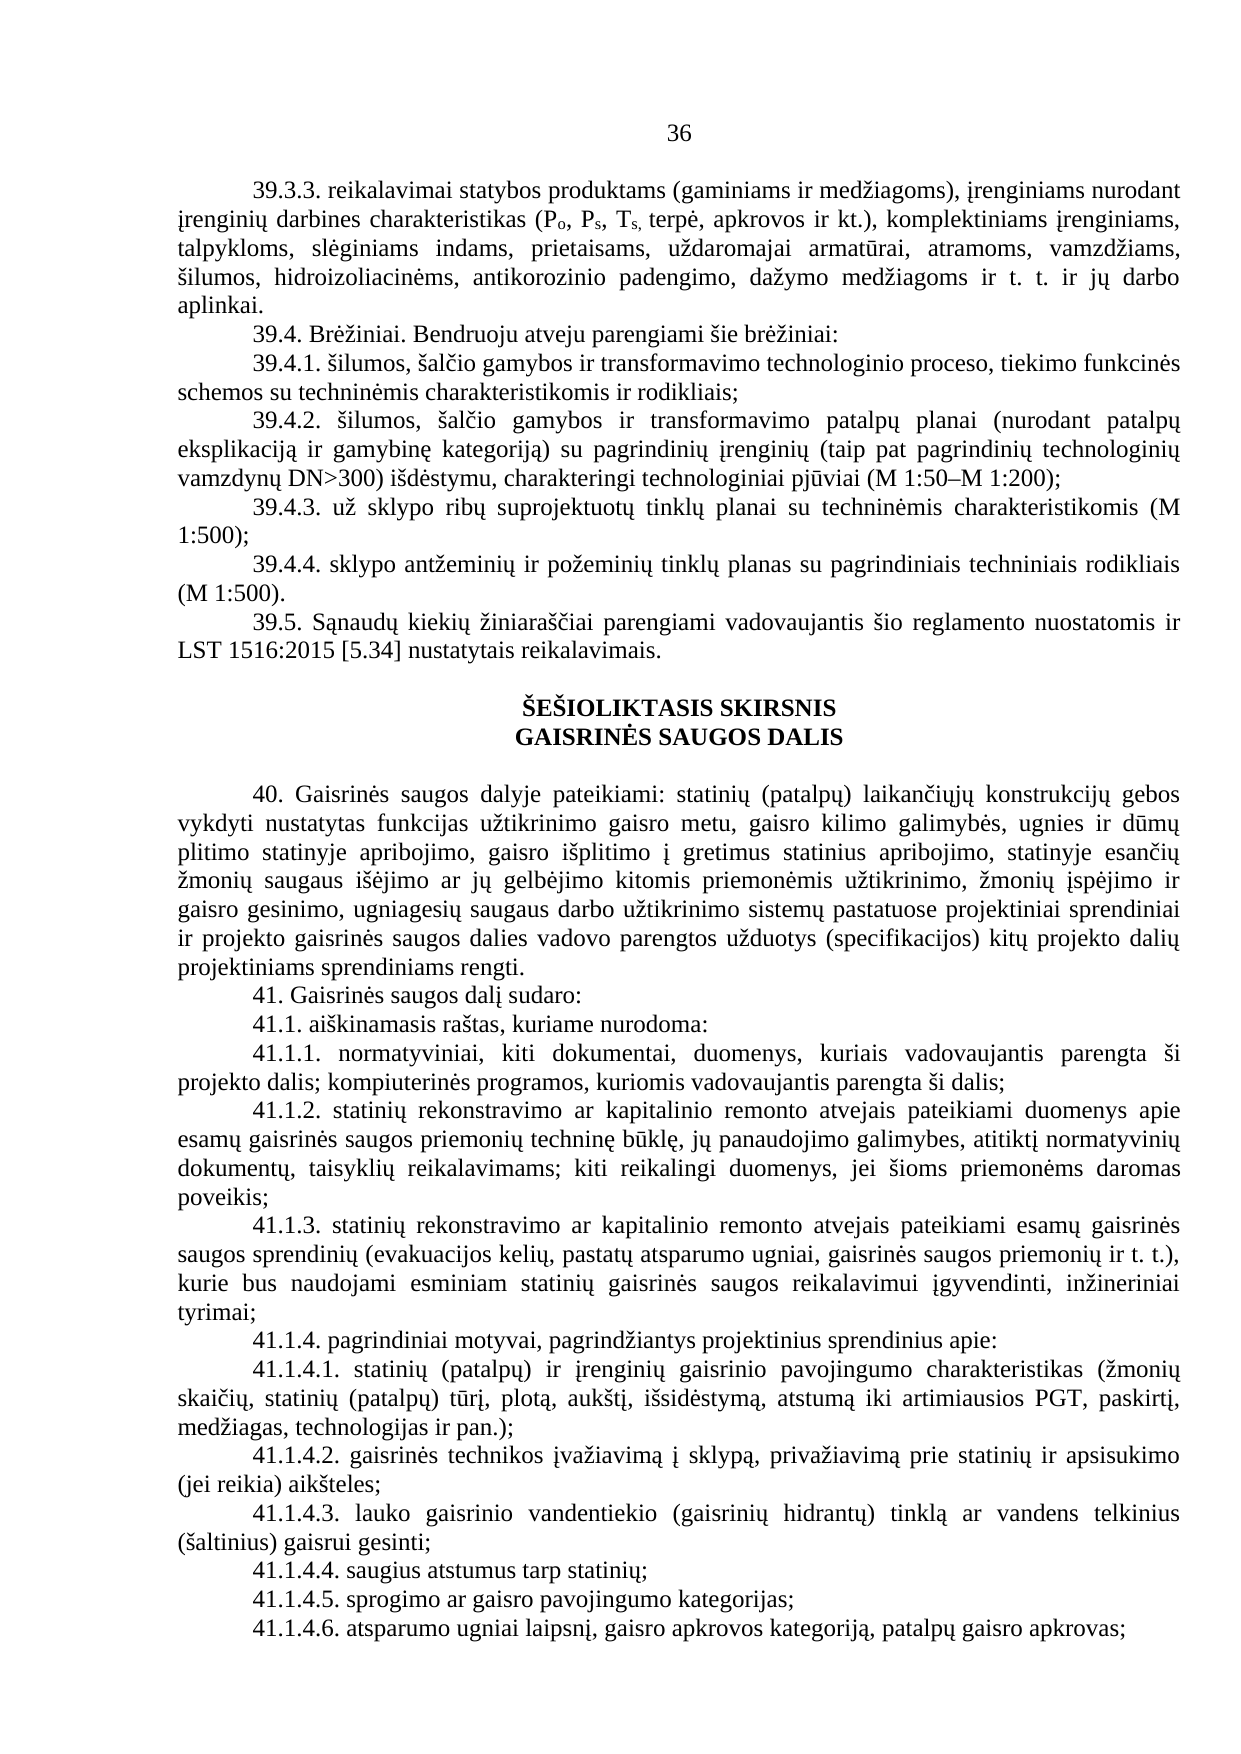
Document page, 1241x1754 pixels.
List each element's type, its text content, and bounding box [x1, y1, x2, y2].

text 39.4.1. šilumos, šalčio gamybos ir transformavimo technologinio proceso, tiekimo funkcinės schemos su techninėmis charakteristikomis ir rodikliais; [177, 348, 1181, 406]
text 41.1. aiškinamasis raštas, kuriame nurodoma: [177, 1009, 1181, 1038]
text 41.1.4.1. statinių (patalpų) ir įrenginių gaisrinio pavojingumo charakteristikas (žmonių skaičių, statinių (patalpų) tūrį, plotą, aukštį, išsidėstymą, atstumą iki artimiausios PGT, paskirtį, medžiagas, technologijas ir pan.); [177, 1354, 1181, 1441]
text 39.4.2. šilumos, šalčio gamybos ir transformavimo patalpų planai (nurodant patalpų eksplikaciją ir gamybinę kategoriją) su pagrindinių įrenginių (taip pat pagrindinių technologinių vamzdynų DN>300) išdėstymu, charakteringi technologiniai pjūviai (M 1:50–M 1:200); [177, 406, 1181, 492]
text ŠEŠIOLIKTASIS SKIRSNIS [177, 693, 1181, 722]
text 40. Gaisrinės saugos dalyje pateikiami: statinių (patalpų) laikančiųjų konstrukcijų gebos vykdyti nustatytas funkcijas užtikrinimo gaisro metu, gaisro kilimo galimybės, ugnies ir dūmų plitimo statinyje apribojimo, gaisro išplitimo į gretimus statinius apribojimo, statinyje esančių žmonių saugaus išėjimo ar jų gelbėjimo kitomis priemonėmis užtikrinimo, žmonių įspėjimo ir gaisro gesinimo, ugniagesių saugaus darbo užtikrinimo sistemų pastatuose projektiniai sprendiniai ir projekto gaisrinės saugos dalies vadovo parengtos užduotys (specifikacijos) kitų projekto dalių projektiniams sprendiniams rengti. [177, 779, 1181, 981]
text 41.1.4.6. atsparumo ugniai laipsnį, gaisro apkrovos kategoriją, patalpų gaisro apkrovas; [177, 1613, 1181, 1642]
text 41.1.2. statinių rekonstravimo ar kapitalinio remonto atvejais pateikiami duomenys apie esamų gaisrinės saugos priemonių techninę būklę, jų panaudojimo galimybes, atitiktį normatyvinių dokumentų, taisyklių reikalavimams; kiti reikalingi duomenys, jei šioms priemonėms daromas poveikis; [177, 1096, 1181, 1211]
text 41.1.4.5. sprogimo ar gaisro pavojingumo kategorijas; [177, 1584, 1181, 1613]
text 39.4.4. sklypo antžeminių ir požeminių tinklų planas su pagrindiniais techniniais rodikliais (M 1:500). [177, 549, 1181, 607]
text 41. Gaisrinės saugos dalį sudaro: [177, 981, 1181, 1009]
text 39.5. Sąnaudų kiekių žiniaraščiai parengiami vadovaujantis šio reglamento nuostatomis ir LST 1516:2015 [5.34] nustatytais reikalavimais. [177, 607, 1181, 664]
text 41.1.4.2. gaisrinės technikos įvažiavimą į sklypą, privažiavimą prie statinių ir apsisukimo (jei reikia) aikšteles; [177, 1441, 1181, 1498]
text 39.4.3. už sklypo ribų suprojektuotų tinklų planai su techninėmis charakteristikomis (M 1:500); [177, 492, 1181, 549]
text 39.4. Brėžiniai. Bendruoju atveju parengiami šie brėžiniai: [177, 319, 1181, 348]
text 39.3.3. reikalavimai statybos produktams (gaminiams ir medžiagoms), įrenginiams nurodant įrenginių darbines charakteristikas (Po, Ps, Ts, terpė, apkrovos ir kt.), komplektiniams įrenginiams, talpykloms, slėginiams indams, prietaisams, uždaromajai armatūrai, atramoms, vamzdžiams, šilumos, hidroizoliacinėms, antikorozinio padengimo, dažymo medžiagoms ir t. t. ir jų darbo aplinkai. [177, 176, 1181, 319]
text 41.1.1. normatyviniai, kiti dokumentai, duomenys, kuriais vadovaujantis parengta ši projekto dalis; kompiuterinės programos, kuriomis vadovaujantis parengta ši dalis; [177, 1038, 1181, 1096]
text 41.1.4.4. saugius atstumus tarp statinių; [177, 1556, 1181, 1584]
text 41.1.4.3. lauko gaisrinio vandentiekio (gaisrinių hidrantų) tinklą ar vandens telkinius (šaltinius) gaisrui gesinti; [177, 1498, 1181, 1556]
text 41.1.4. pagrindiniai motyvai, pagrindžiantys projektinius sprendinius apie: [177, 1326, 1181, 1354]
text 41.1.3. statinių rekonstravimo ar kapitalinio remonto atvejais pateikiami esamų gaisrinės saugos sprendinių (evakuacijos kelių, pastatų atsparumo ugniai, gaisrinės saugos priemonių ir t. t.), kurie bus naudojami esminiam statinių gaisrinės saugos reikalavimui įgyvendinti, inžineriniai tyrimai; [177, 1211, 1181, 1326]
text GAISRINĖS SAUGOS DALIS [177, 722, 1181, 751]
